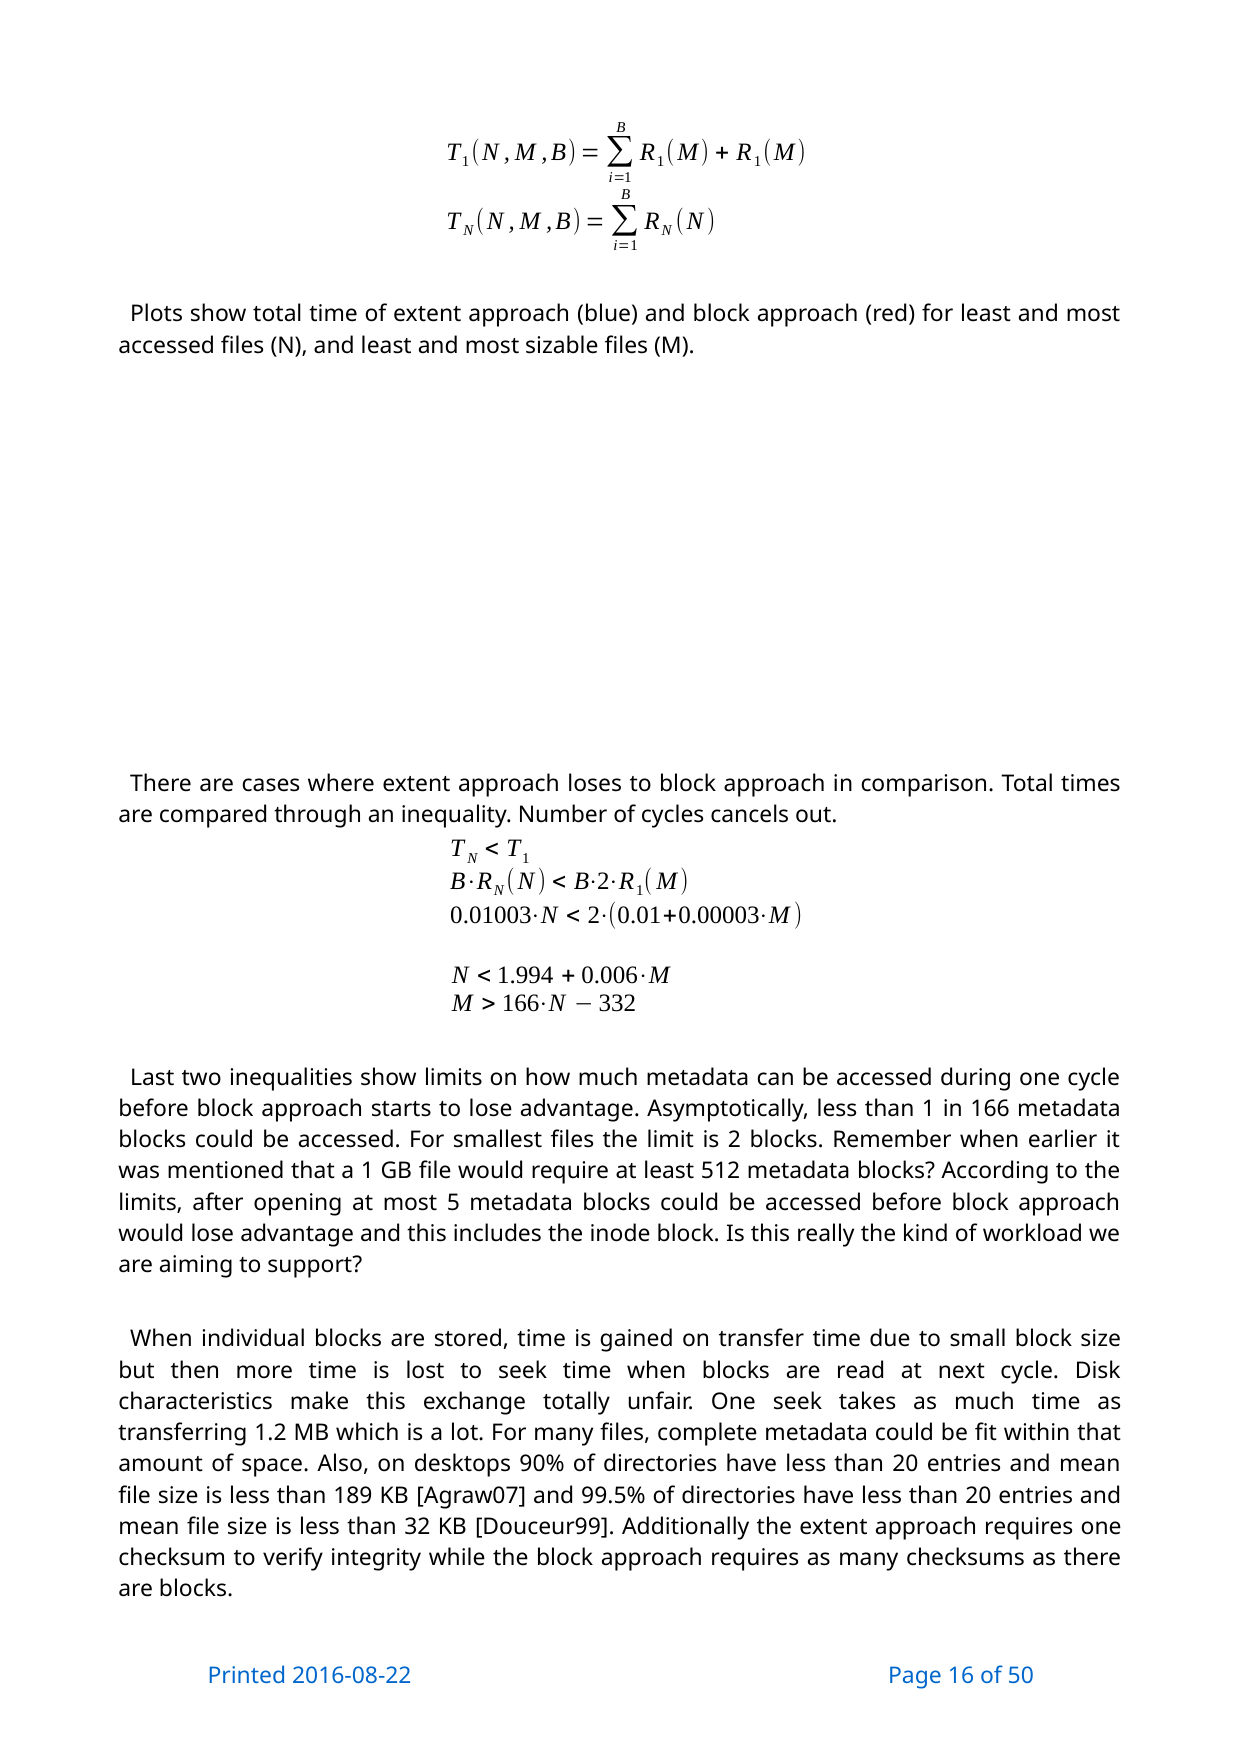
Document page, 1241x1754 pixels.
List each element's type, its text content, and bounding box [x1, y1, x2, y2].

text Plots show total time of extent approach (blue) and block approach (red) for least and most accessed files (N), and least and most sizable files (M). [118, 297, 1122, 360]
text There are cases where extent approach loses to block approach in comparison. Total times are compared through an inequality. Number of cycles cancels out. [118, 766, 1122, 829]
text When individual blocks are stored, time is gained on transfer time due to small block size but then more time is lost to seek time when blocks are read at next cycle. Disk characteristics make this exchange totally unfair. One seek takes as much time as transferring 1.2 MB which is a lot. For many files, complete metadata could be fit within that amount of space. Also, on desktops 90% of directories have less than 20 entries and mean file size is less than 189 KB [Agraw07] and 99.5% of directories have less than 20 entries and mean file size is less than 32 KB [Douceur99]. Additionally the extent approach requires one checksum to verify integrity while the block approach requires as many checksums as there are blocks. [118, 1322, 1122, 1603]
text Last two inequalities show limits on how much metadata can be accessed during one cycle before block approach starts to lose advantage. Asymptotically, less than 1 in 166 metadata blocks could be accessed. For smallest files the limit is 2 blocks. Remember when earlier it was mentioned that a 1 GB file would require at least 512 metadata blocks? According to the limits, after opening at most 5 metadata blocks could be accessed before block approach would lose advantage and this includes the inode block. Is this really the kind of workload we are aiming to support? [118, 1060, 1122, 1279]
